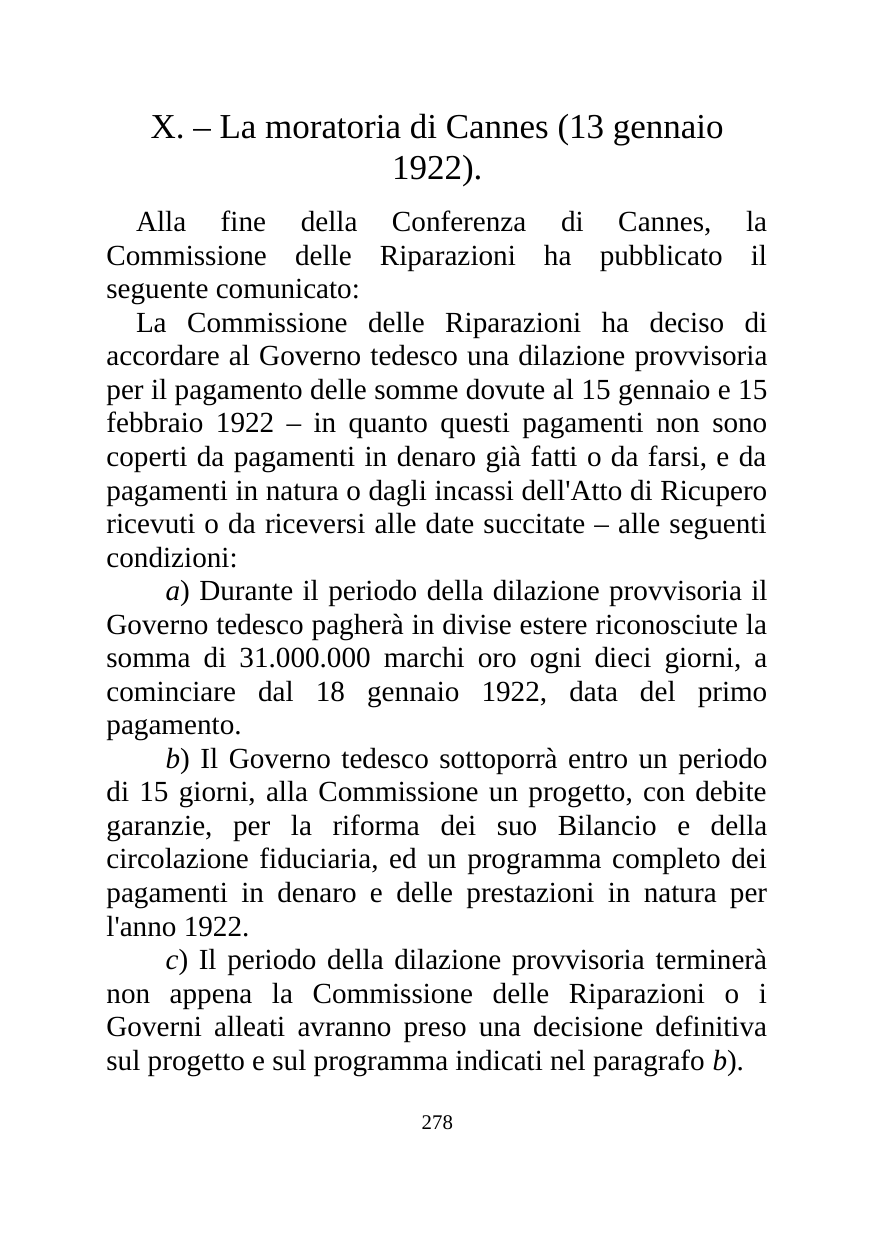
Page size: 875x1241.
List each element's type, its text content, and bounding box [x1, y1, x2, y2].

text b) Il Governo tedesco sottoporrà entro un periodo di 15 giorni, alla Commissione un progetto, con debite garanzie, per la riforma dei suo Bilancio e della circolazione fiduciaria, ed un programma completo dei pagamenti in denaro e delle prestazioni in natura per l'anno 1922. [106, 741, 768, 942]
text c) Il periodo della dilazione provvisoria terminerà non appena la Commissione delle Riparazioni o i Governi alleati avranno preso una decisione definitiva sul progetto e sul programma indicati nel paragrafo b). [106, 942, 768, 1076]
text a) Durante il periodo della dilazione provvisoria il Governo tedesco pagherà in divise estere riconosciute la somma di 31.000.000 marchi oro ogni dieci giorni, a cominciare dal 18 gennaio 1922, data del primo pagamento. [106, 573, 768, 741]
text Alla fine della Conferenza di Cannes, la Commissione delle Riparazioni ha pubblicato il seguente comunicato: [106, 204, 768, 305]
text La Commissione delle Riparazioni ha deciso di accordare al Governo tedesco una dilazione provvisoria per il pagamento delle somme dovute al 15 gennaio e 15 febbraio 1922 – in quanto questi pagamenti non sono coperti da pagamenti in denaro già fatti o da farsi, e da pagamenti in natura o dagli incassi dell'Atto di Ricupero ricevuti o da riceversi alle date succitate – alle seguenti condizioni: [106, 305, 768, 573]
subtitle X. – La moratoria di Cannes (13 gennaio 1922). [106, 106, 768, 187]
